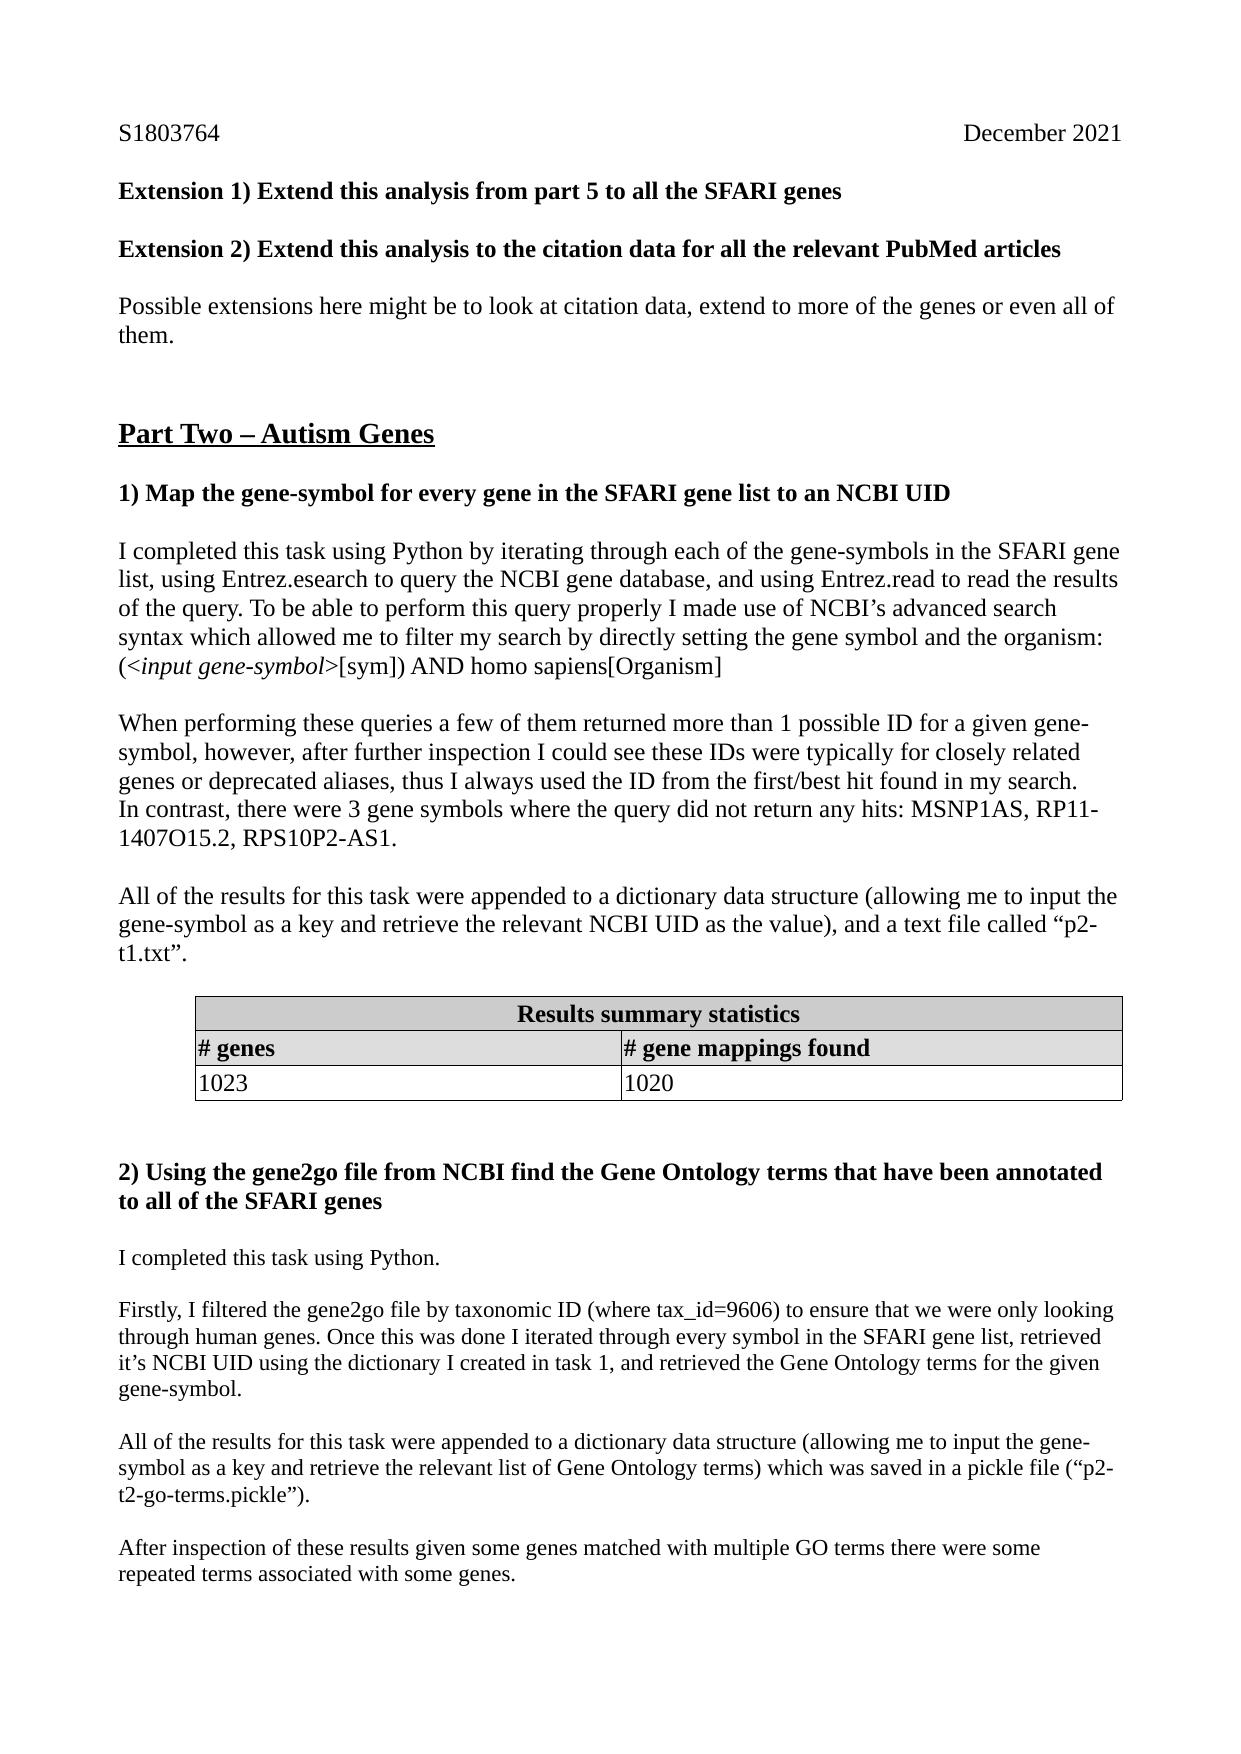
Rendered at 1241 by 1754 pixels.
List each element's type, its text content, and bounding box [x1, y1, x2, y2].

table_cell # genes [196, 1031, 621, 1065]
text 2) Using the gene2go file from NCBI find the Gene Ontology terms that have been annotated to all of the SFARI genes I completed this task using Python. Firstly, I filtered the gene2go file by taxonomic ID (where tax_id=9606) to ensure that we were only looking through human genes. Once this was done I iterated through every symbol in the SFARI gene list, retrieved it’s NCBI UID using the dictionary I created in task 1, and retrieved the Gene Ontology terms for the given gene-symbol. All of the results for this task were appended to a dictionary data structure (allowing me to input the gene-symbol as a key and retrieve the relevant list of Gene Ontology terms) which was saved in a pickle file (“p2-t2-go-terms.pickle”). After inspection of these results given some genes matched with multiple GO terms there were some repeated terms associated with some genes. [118, 1157, 1122, 1615]
text Extension 1) Extend this analysis from part 5 to all the SFARI genes Extension 2) Extend this analysis to the citation data for all the relevant PubMed articles [118, 176, 1122, 263]
table_cell 1020 [622, 1066, 1122, 1100]
table_cell # gene mappings found [622, 1031, 1122, 1065]
table_cell 1023 [196, 1066, 621, 1100]
text Possible extensions here might be to look at citation data, extend to more of the genes or even all of them. [118, 291, 1122, 349]
table_header Results summary statistics [196, 997, 1122, 1030]
text Part Two – Autism Genes [118, 416, 1122, 478]
text 1) Map the gene-symbol for every gene in the SFARI gene list to an NCBI UID I completed this task using Python by iterating through each of the gene-symbols in the SFARI gene list, using Entrez.esearch to query the NCBI gene database, and using Entrez.read to read the results of the query. To be able to perform this query properly I made use of NCBI’s advanced search syntax which allowed me to filter my search by directly setting the gene symbol and the organism: (<input gene-symbol>[sym]) AND homo sapiens[Organism] When performing these queries a few of them returned more than 1 possible ID for a given gene-symbol, however, after further inspection I could see these IDs were typically for closely related genes or deprecated aliases, thus I always used the ID from the first/best hit found in my search. In contrast, there were 3 gene symbols where the query did not return any hits: MSNP1AS, RP11-1407O15.2, RPS10P2-AS1. All of the results for this task were appended to a dictionary data structure (allowing me to input the gene-symbol as a key and retrieve the relevant NCBI UID as the value), and a text file called “p2-t1.txt”. [118, 478, 1122, 996]
